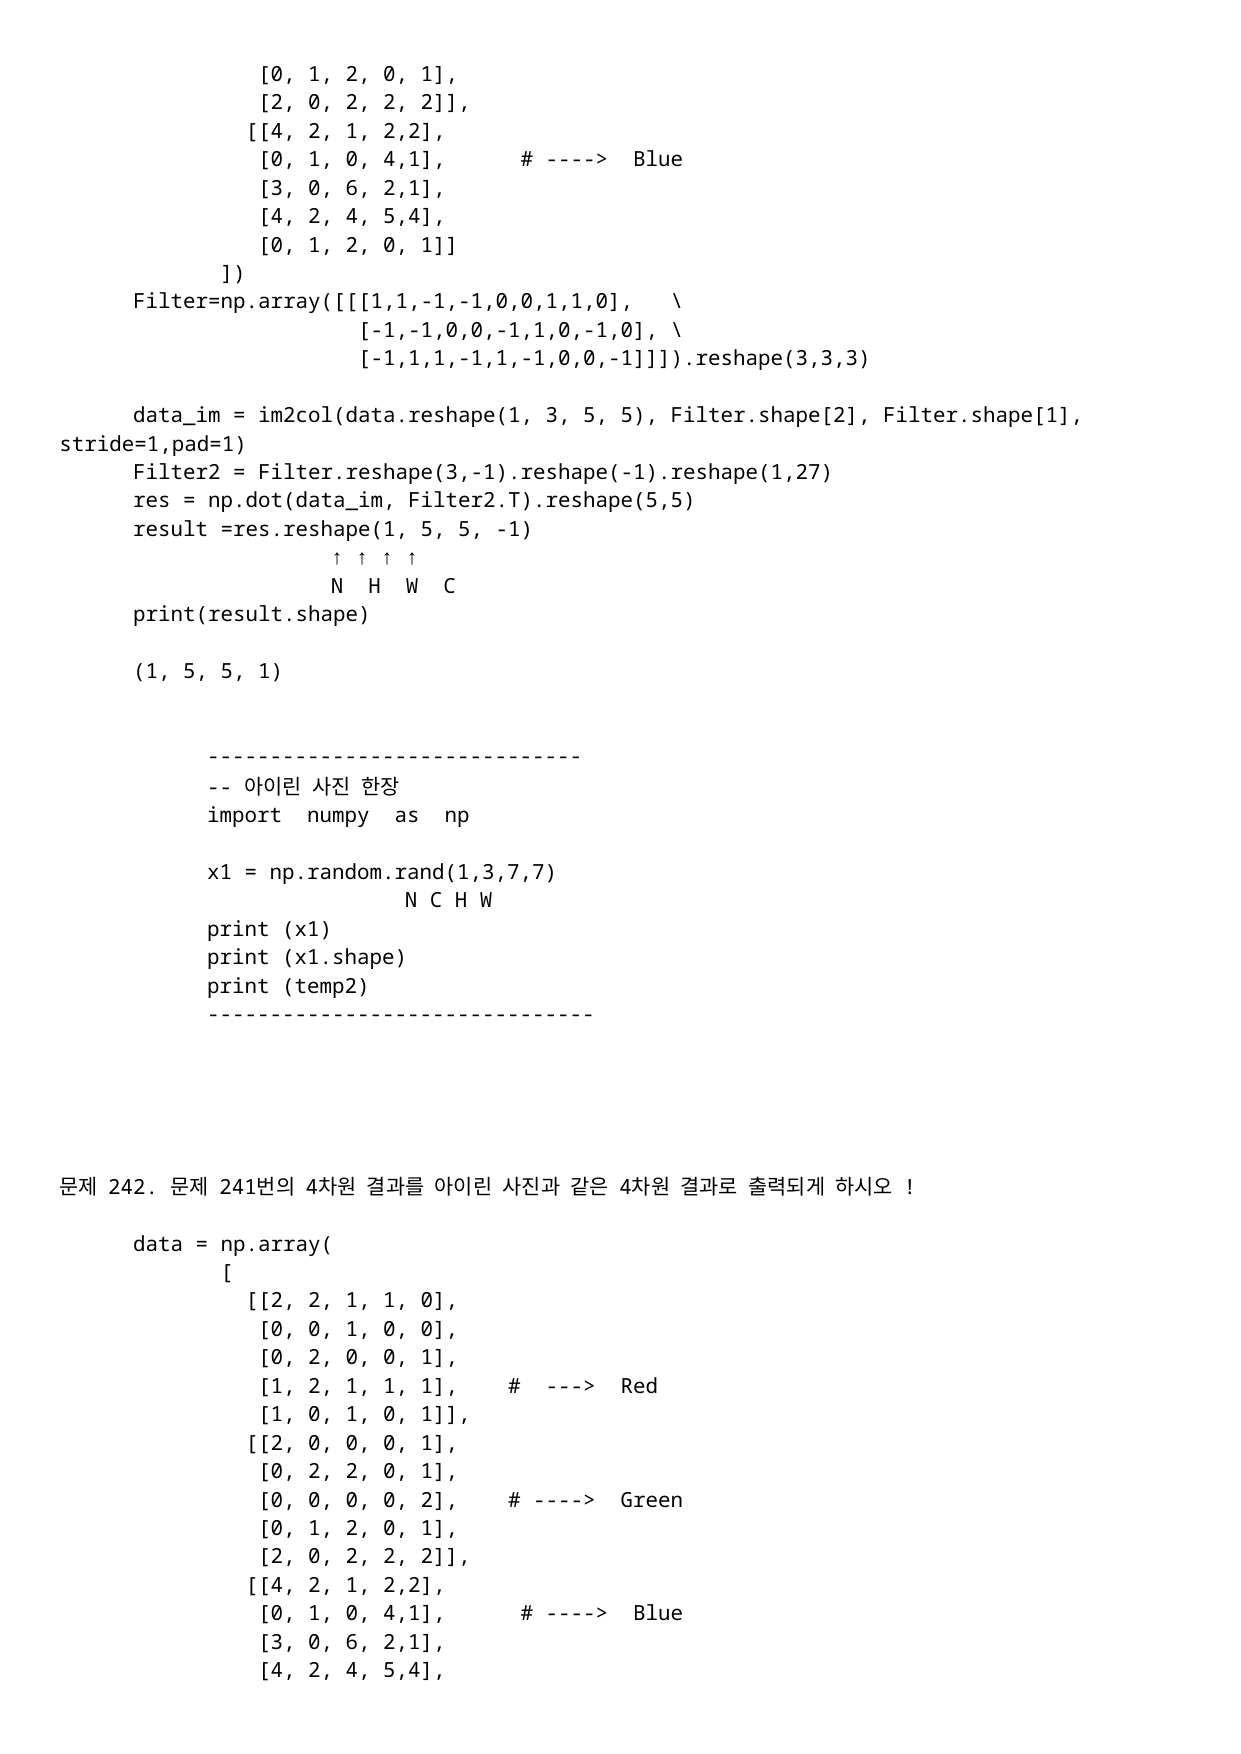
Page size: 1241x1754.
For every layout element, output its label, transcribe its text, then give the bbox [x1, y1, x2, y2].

text [4, 2, 4, 5,4], [59, 1655, 1181, 1684]
text [0, 2, 0, 0, 1], [59, 1342, 1181, 1371]
text print (x1) [59, 914, 1181, 942]
text ↑ ↑ ↑ ↑ [59, 542, 1181, 571]
text Filter=np.array([[[1,1,-1,-1,0,0,1,1,0], \ [59, 287, 1181, 315]
text [0, 1, 2, 0, 1]] [59, 230, 1181, 258]
text [4, 2, 4, 5,4], [59, 201, 1181, 230]
text result =res.reshape(1, 5, 5, -1) [59, 514, 1181, 542]
text [0, 1, 0, 4,1], # ----> Blue [59, 1598, 1181, 1627]
text [0, 2, 2, 0, 1], [59, 1456, 1181, 1485]
text data = np.array( [59, 1229, 1181, 1257]
text import numpy as np [59, 800, 1181, 829]
text print (x1.shape) [59, 942, 1181, 971]
text [0, 1, 2, 0, 1], [59, 59, 1181, 87]
text [0, 1, 0, 4,1], # ----> Blue [59, 144, 1181, 173]
text Filter2 = Filter.reshape(3,-1).reshape(-1).reshape(1,27) [59, 457, 1181, 486]
text [[2, 2, 1, 1, 0], [59, 1286, 1181, 1314]
text [3, 0, 6, 2,1], [59, 173, 1181, 201]
text N H W C [59, 571, 1181, 599]
text [1, 0, 1, 0, 1]], [59, 1399, 1181, 1428]
text [0, 0, 1, 0, 0], [59, 1314, 1181, 1342]
text -- 아이린 사진 한장 [59, 770, 1181, 800]
text [0, 0, 0, 0, 2], # ----> Green [59, 1485, 1181, 1513]
text [2, 0, 2, 2, 2]], [59, 87, 1181, 116]
text [[4, 2, 1, 2,2], [59, 1570, 1181, 1598]
text 문제 242. 문제 241번의 4차원 결과를 아이린 사진과 같은 4차원 결과로 출력되게 하시오 ! [59, 1170, 1181, 1200]
text ------------------------------- [59, 999, 1181, 1028]
text [[2, 0, 0, 0, 1], [59, 1428, 1181, 1456]
text [3, 0, 6, 2,1], [59, 1627, 1181, 1655]
text print (temp2) [59, 971, 1181, 999]
text [-1,1,1,-1,1,-1,0,0,-1]]]).reshape(3,3,3) [59, 343, 1181, 372]
text [[4, 2, 1, 2,2], [59, 116, 1181, 144]
text [1, 2, 1, 1, 1], # ---> Red [59, 1371, 1181, 1399]
text ]) [59, 258, 1181, 287]
text ------------------------------ [59, 742, 1181, 770]
text data_im = im2col(data.reshape(1, 3, 5, 5), Filter.shape[2], Filter.shape[1], stride=1,pad=1) [59, 400, 1181, 457]
text [ [59, 1257, 1181, 1286]
text N C H W [59, 886, 1181, 914]
text [-1,-1,0,0,-1,1,0,-1,0], \ [59, 315, 1181, 343]
text (1, 5, 5, 1) [59, 656, 1181, 685]
text [0, 1, 2, 0, 1], [59, 1513, 1181, 1542]
text x1 = np.random.rand(1,3,7,7) [59, 857, 1181, 886]
text print(result.shape) [59, 599, 1181, 628]
text [2, 0, 2, 2, 2]], [59, 1542, 1181, 1570]
text res = np.dot(data_im, Filter2.T).reshape(5,5) [59, 486, 1181, 514]
